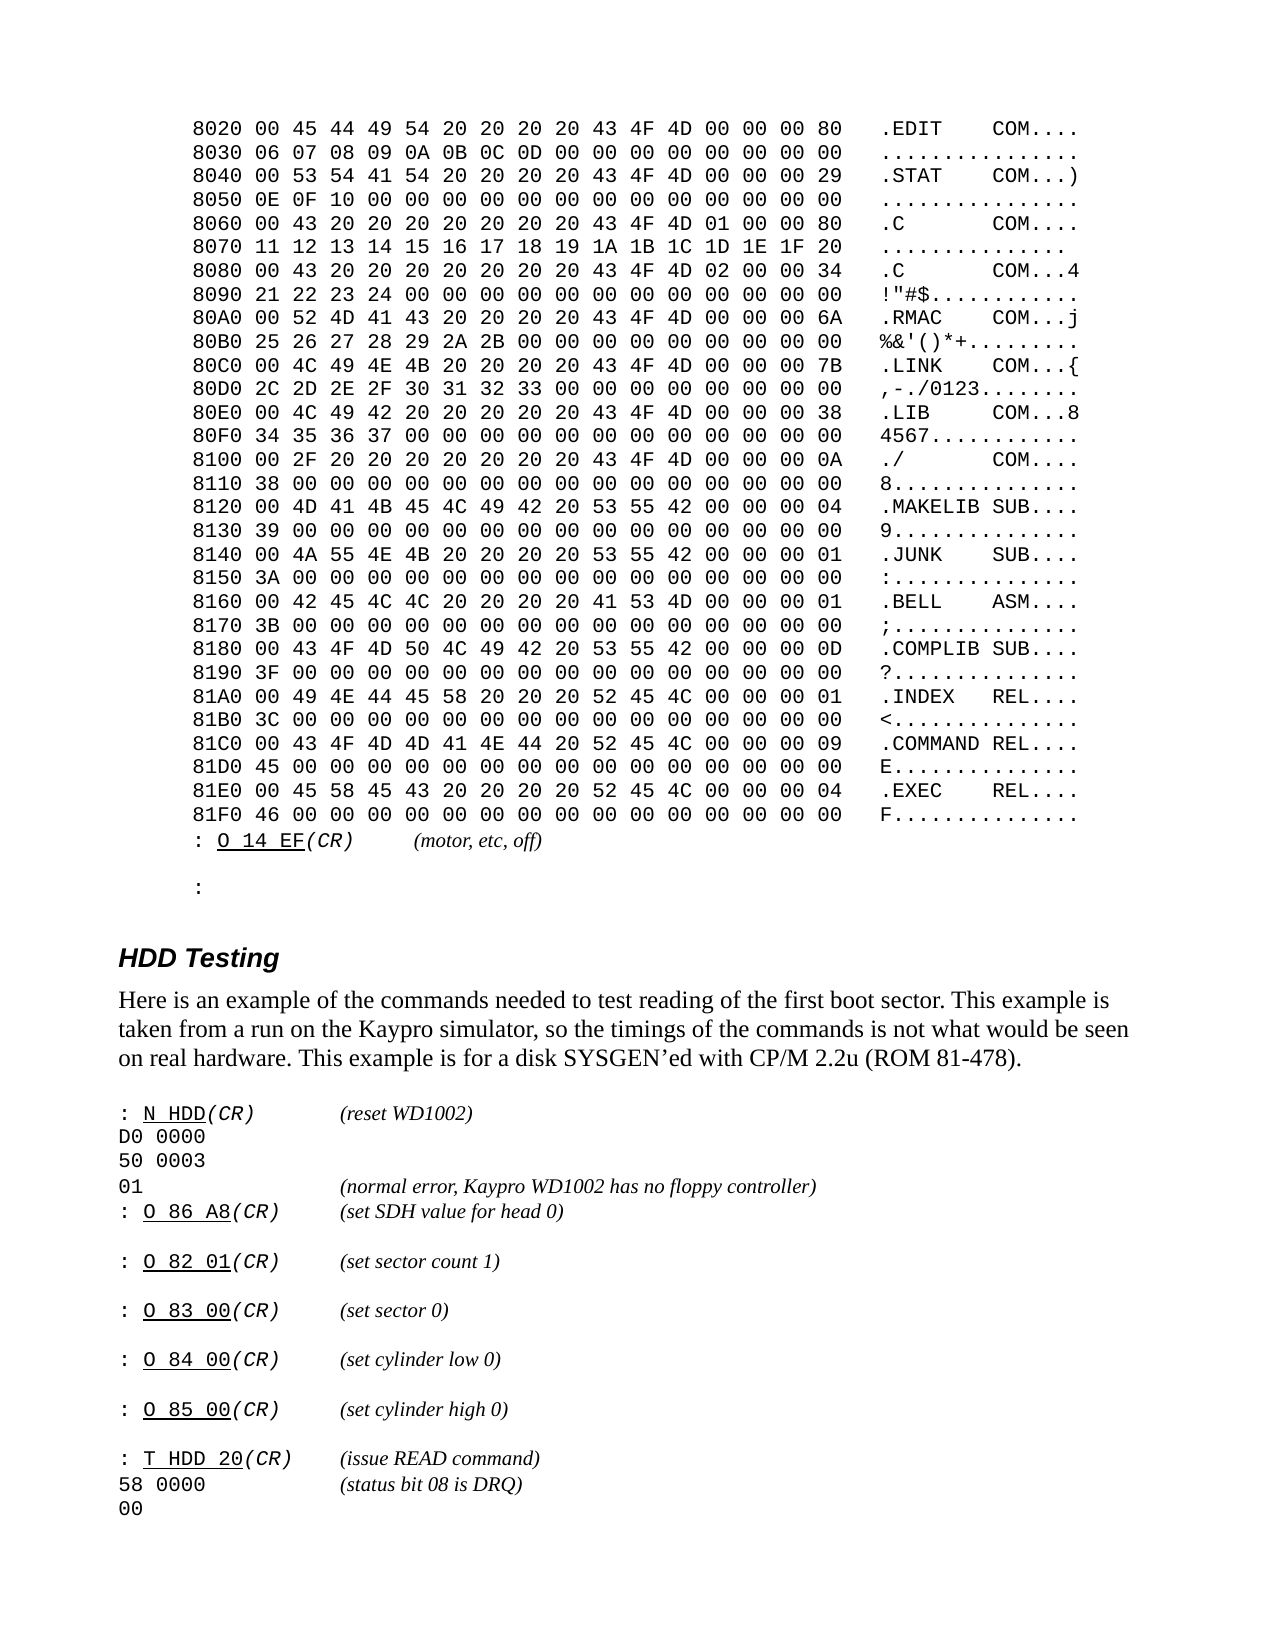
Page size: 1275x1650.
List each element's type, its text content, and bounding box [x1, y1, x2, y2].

text 80B0 25 26 27 28 29 2A 2B 00 00 00 00 00 00 00 00 00 %&'()*+......... [192, 331, 1157, 354]
text 8080 00 43 20 20 20 20 20 20 20 43 4F 4D 02 00 00 34 .C COM...4 [192, 260, 1157, 284]
text 80F0 34 35 36 37 00 00 00 00 00 00 00 00 00 00 00 00 4567............ [192, 426, 1157, 449]
text 81D0 45 00 00 00 00 00 00 00 00 00 00 00 00 00 00 00 E............... [192, 757, 1157, 780]
text 8090 21 22 23 24 00 00 00 00 00 00 00 00 00 00 00 00 !"#$............ [192, 284, 1157, 307]
text 8040 00 53 54 41 54 20 20 20 20 43 4F 4D 00 00 00 29 .STAT COM...) [192, 165, 1157, 189]
text 8180 00 43 4F 4D 50 4C 49 42 20 53 55 42 00 00 00 0D .COMPLIB SUB.... [192, 638, 1157, 662]
subtitle HDD Testing [118, 942, 1157, 973]
text 58 0000 (status bit 08 is DRQ) [118, 1472, 1157, 1498]
text : T HDD 20(CR) (issue READ command) [118, 1446, 1157, 1472]
text 50 0003 [118, 1150, 1157, 1173]
text 80A0 00 52 4D 41 43 20 20 20 20 43 4F 4D 00 00 00 6A .RMAC COM...j [192, 307, 1157, 331]
text Here is an example of the commands needed to test reading of the first boot sector. This example is taken from a run on the Kaypro simulator, so the timings of the commands is not what would be seen on real hardware. This example is for a disk SYSGEN’ed with CP/M 2.2u (ROM 81-478). [118, 986, 1157, 1072]
text 80D0 2C 2D 2E 2F 30 31 32 33 00 00 00 00 00 00 00 00 ,-./0123........ [192, 378, 1157, 402]
text D0 0000 [118, 1126, 1157, 1150]
text 8070 11 12 13 14 15 16 17 18 19 1A 1B 1C 1D 1E 1F 20 ............... [192, 236, 1157, 260]
text 8020 00 45 44 49 54 20 20 20 20 43 4F 4D 00 00 00 80 .EDIT COM.... [192, 118, 1157, 142]
text : O 14 EF(CR) (motor, etc, off) [192, 827, 1157, 853]
text 01 (normal error, Kaypro WD1002 has no floppy controller) [118, 1173, 1157, 1199]
text 8030 06 07 08 09 0A 0B 0C 0D 00 00 00 00 00 00 00 00 ................ [192, 142, 1157, 165]
text 81F0 46 00 00 00 00 00 00 00 00 00 00 00 00 00 00 00 F............... [192, 804, 1157, 827]
text 8140 00 4A 55 4E 4B 20 20 20 20 53 55 42 00 00 00 01 .JUNK SUB.... [192, 544, 1157, 567]
text 81B0 3C 00 00 00 00 00 00 00 00 00 00 00 00 00 00 00 <............... [192, 709, 1157, 733]
text 80C0 00 4C 49 4E 4B 20 20 20 20 43 4F 4D 00 00 00 7B .LINK COM...{ [192, 354, 1157, 378]
text 8100 00 2F 20 20 20 20 20 20 20 43 4F 4D 00 00 00 0A ./ COM.... [192, 449, 1157, 473]
text 81E0 00 45 58 45 43 20 20 20 20 52 45 4C 00 00 00 04 .EXEC REL.... [192, 780, 1157, 804]
text 8130 39 00 00 00 00 00 00 00 00 00 00 00 00 00 00 00 9............... [192, 520, 1157, 544]
text : [192, 877, 1157, 901]
text 8190 3F 00 00 00 00 00 00 00 00 00 00 00 00 00 00 00 ?............... [192, 662, 1157, 686]
text 8160 00 42 45 4C 4C 20 20 20 20 41 53 4D 00 00 00 01 .BELL ASM.... [192, 591, 1157, 615]
text 8120 00 4D 41 4B 45 4C 49 42 20 53 55 42 00 00 00 04 .MAKELIB SUB.... [192, 496, 1157, 520]
text 8050 0E 0F 10 00 00 00 00 00 00 00 00 00 00 00 00 00 ................ [192, 189, 1157, 213]
text 8060 00 43 20 20 20 20 20 20 20 43 4F 4D 01 00 00 80 .C COM.... [192, 213, 1157, 236]
text : O 85 00(CR) (set cylinder high 0) [118, 1397, 1157, 1422]
text 8150 3A 00 00 00 00 00 00 00 00 00 00 00 00 00 00 00 :............... [192, 567, 1157, 591]
text 80E0 00 4C 49 42 20 20 20 20 20 43 4F 4D 00 00 00 38 .LIB COM...8 [192, 402, 1157, 426]
text 8110 38 00 00 00 00 00 00 00 00 00 00 00 00 00 00 00 8............... [192, 473, 1157, 496]
text 00 [118, 1498, 1157, 1521]
text : O 83 00(CR) (set sector 0) [118, 1298, 1157, 1324]
text 81C0 00 43 4F 4D 4D 41 4E 44 20 52 45 4C 00 00 00 09 .COMMAND REL.... [192, 733, 1157, 757]
text : O 84 00(CR) (set cylinder low 0) [118, 1347, 1157, 1373]
text : O 86 A8(CR) (set SDH value for head 0) [118, 1199, 1157, 1225]
text : O 82 01(CR) (set sector count 1) [118, 1249, 1157, 1274]
text : N HDD(CR) (reset WD1002) [118, 1101, 1157, 1126]
text 81A0 00 49 4E 44 45 58 20 20 20 52 45 4C 00 00 00 01 .INDEX REL.... [192, 686, 1157, 709]
text 8170 3B 00 00 00 00 00 00 00 00 00 00 00 00 00 00 00 ;............... [192, 615, 1157, 638]
